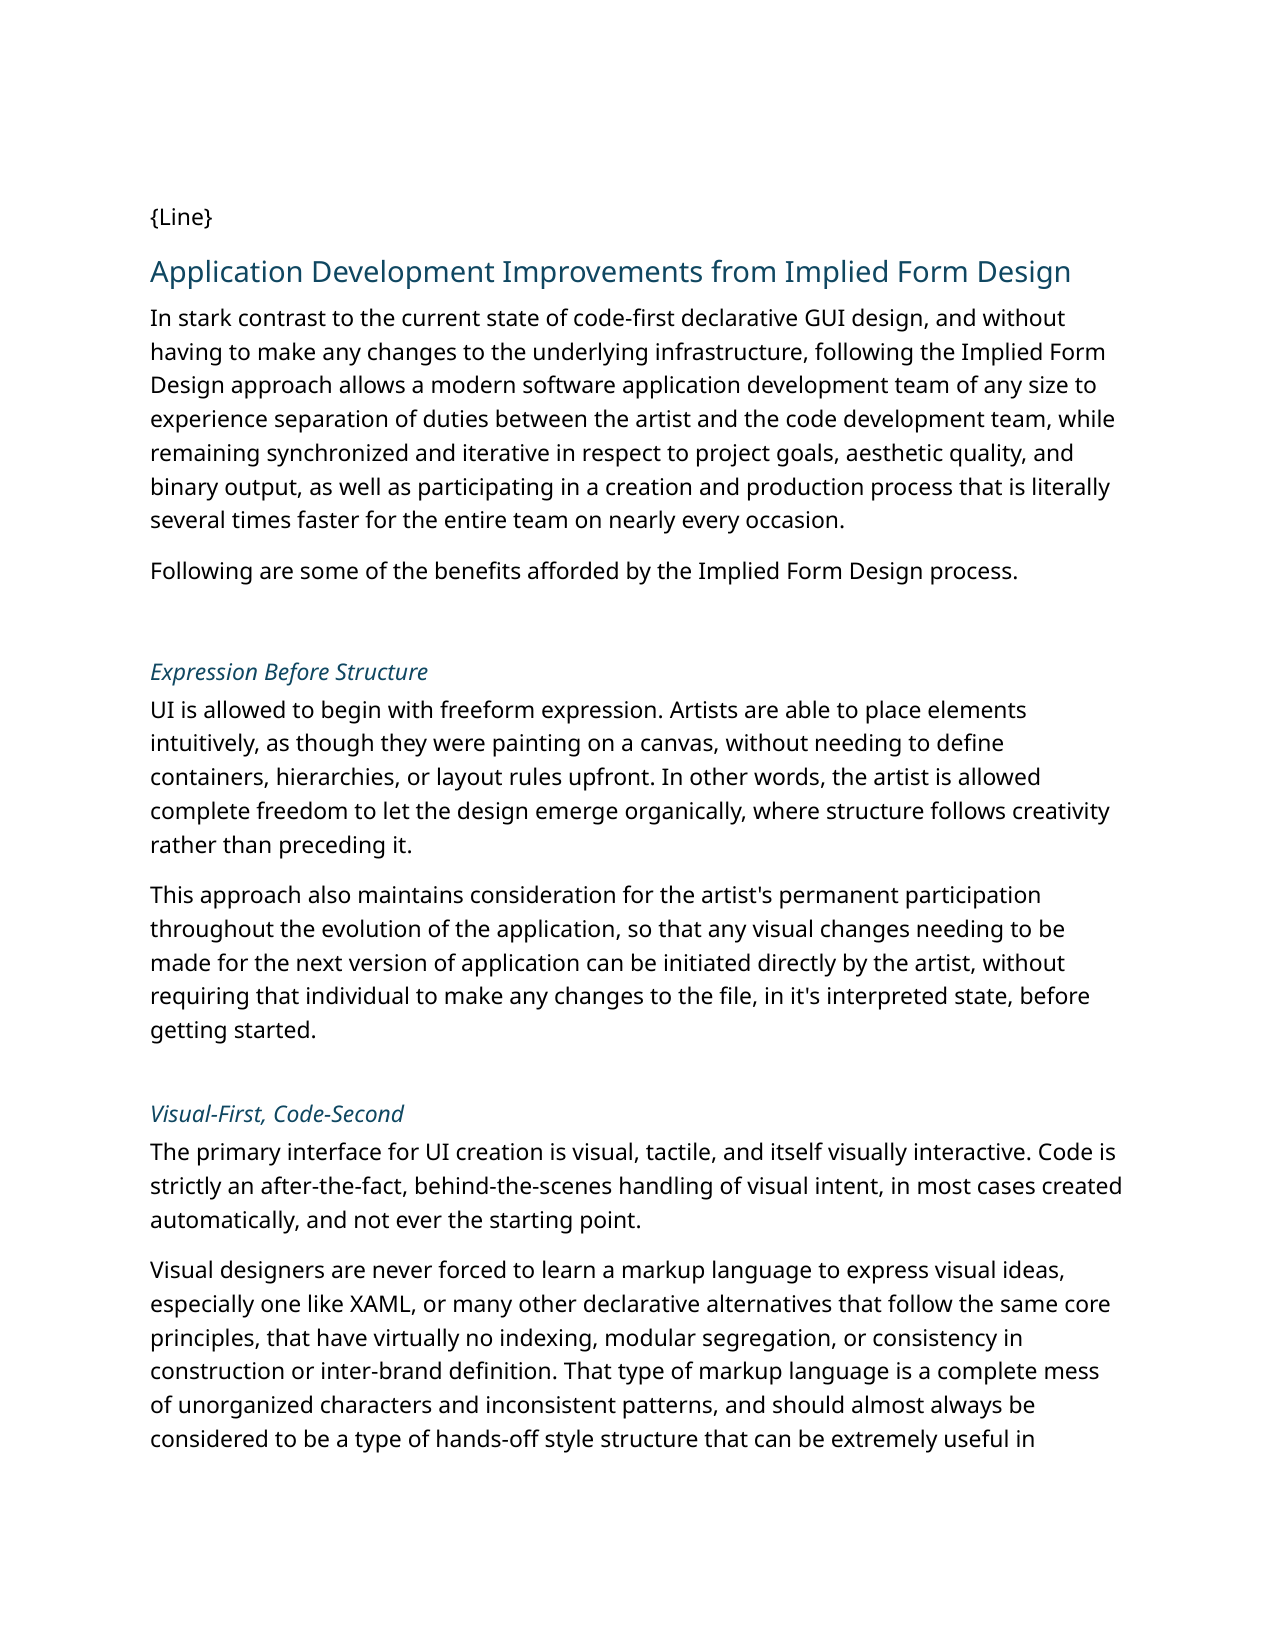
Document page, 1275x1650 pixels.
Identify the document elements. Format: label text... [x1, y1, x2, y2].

text Following are some of the benefits afforded by the Implied Form Design process. [150, 555, 1125, 586]
text UI is allowed to begin with freeform expression. Artists are able to place elements intuitively, as though they were painting on a canvas, without needing to define containers, hierarchies, or layout rules upfront. In other words, the artist is allowed complete freedom to let the design emerge organically, where structure follows creativity rather than preceding it. [150, 694, 1125, 860]
text This approach also maintains consideration for the artist's permanent participation throughout the evolution of the application, so that any visual changes needing to be made for the next version of application can be initiated directly by the artist, without requiring that individual to make any changes to the file, in it's interpreted state, before getting started. [150, 879, 1125, 1045]
subtitle Application Development Improvements from Implied Form Design [150, 251, 1125, 291]
subtitle Visual-First, Code-Second [150, 1064, 1125, 1129]
text Visual designers are never forced to learn a markup language to express visual ideas, especially one like XAML, or many other declarative alternatives that follow the same core principles, that have virtually no indexing, modular segregation, or consistency in construction or inter-brand definition. That type of markup language is a complete mess of unorganized characters and inconsistent patterns, and should almost always be considered to be a type of hands-off style structure that can be extremely useful in [150, 1254, 1125, 1454]
subtitle Expression Before Structure [150, 656, 1125, 687]
text {Line} [150, 200, 1125, 232]
text The primary interface for UI creation is visual, tactile, and itself visually interactive. Code is strictly an after-the-fact, behind-the-scenes handling of visual intent, in most cases created automatically, and not ever the starting point. [150, 1136, 1125, 1235]
text In stark contrast to the current state of code-first declarative GUI design, and without having to make any changes to the underlying infrastructure, following the Implied Form Design approach allows a modern software application development team of any size to experience separation of duties between the artist and the code development team, while remaining synchronized and iterative in respect to project goals, aesthetic quality, and binary output, as well as participating in a creation and production process that is literally several times faster for the entire team on nearly every occasion. [150, 302, 1125, 536]
